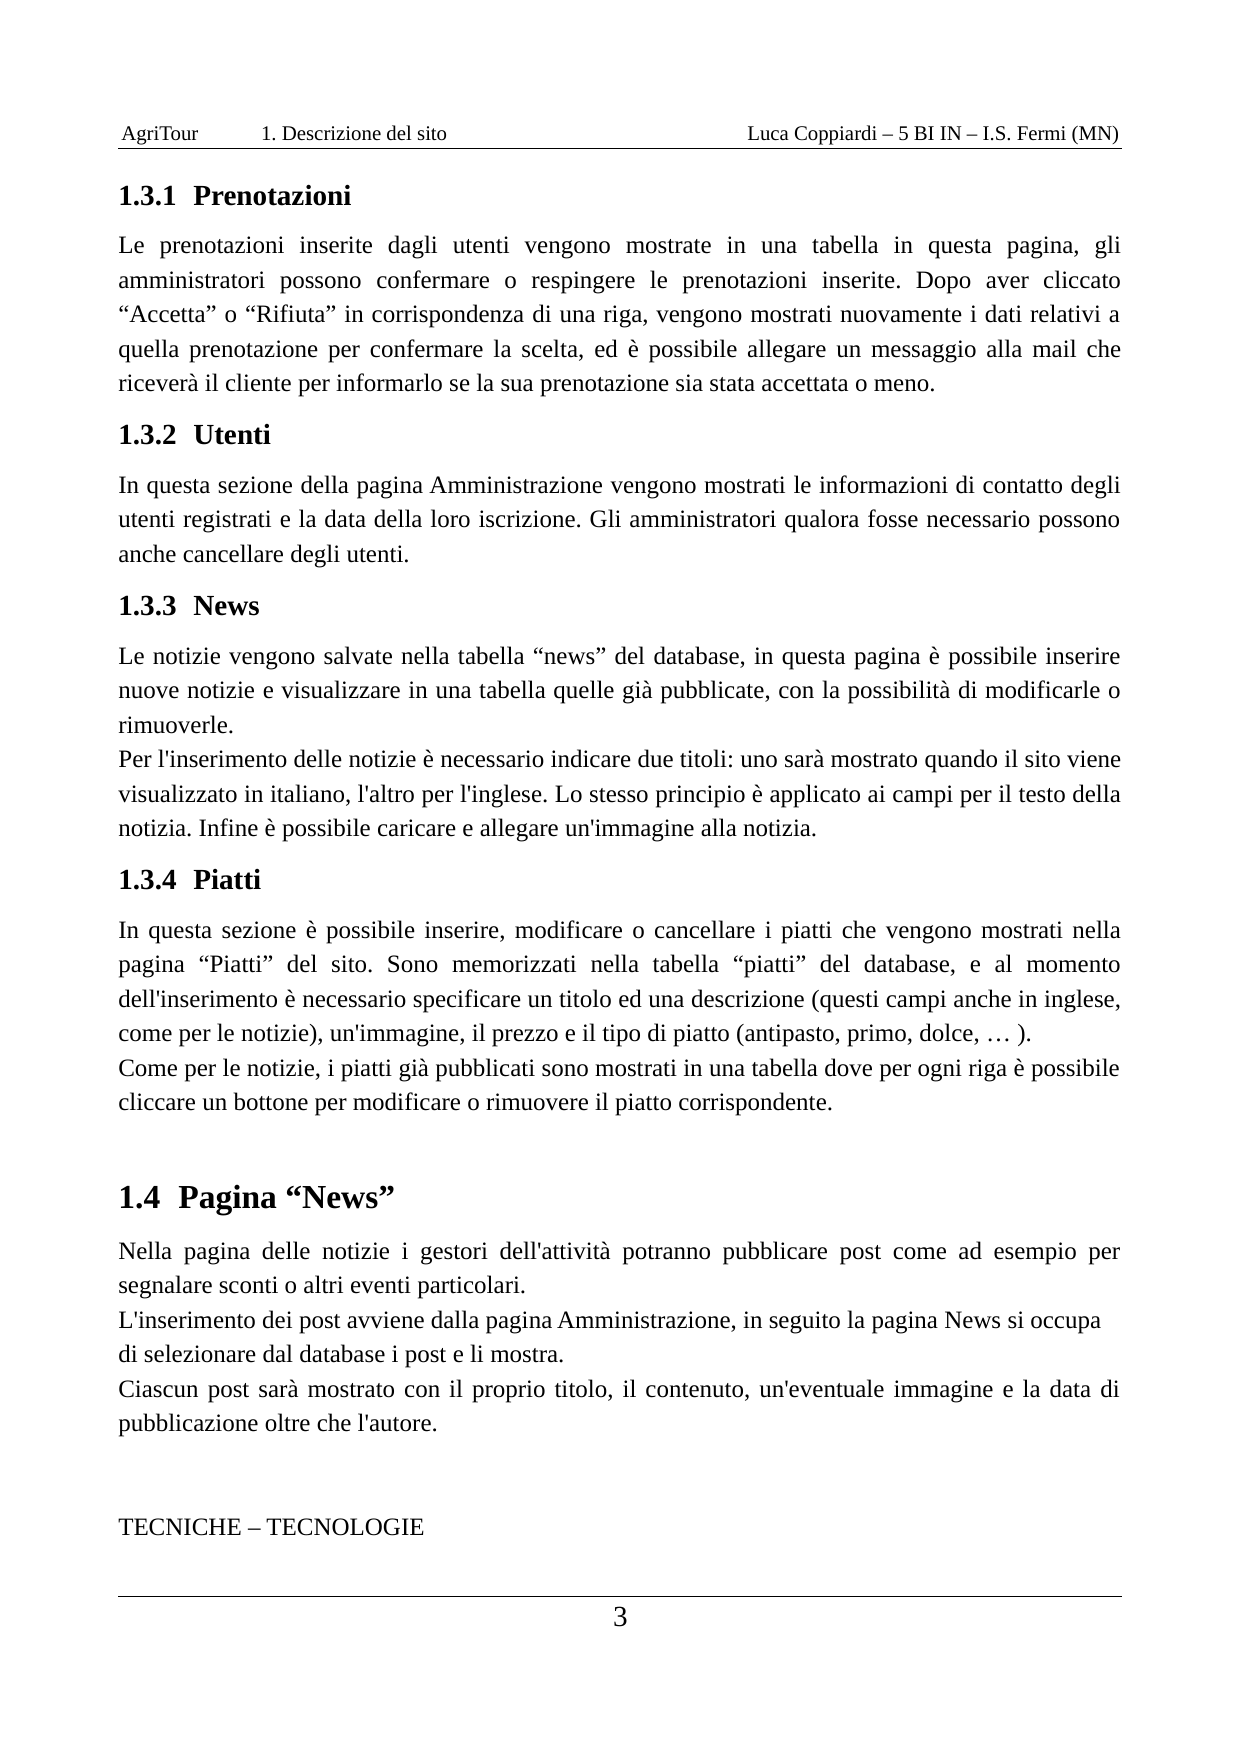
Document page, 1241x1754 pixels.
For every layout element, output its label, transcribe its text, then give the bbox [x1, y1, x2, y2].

text In questa sezione è possibile inserire, modificare o cancellare i piatti che vengono mostrati nella pagina “Piatti” del sito. Sono memorizzati nella tabella “piatti” del database, e al momento dell'inserimento è necessario specificare un titolo ed una descrizione (questi campi anche in inglese, come per le notizie), un'immagine, il prezzo e il tipo di piatto (antipasto, primo, dolce, … ). [118, 915, 1122, 1047]
subtitle Utenti [118, 417, 1122, 451]
text In questa sezione della pagina Amministrazione vengono mostrati le informazioni di contatto degli utenti registrati e la data della loro iscrizione. Gli amministratori qualora fosse necessario possono anche cancellare degli utenti. [118, 470, 1122, 568]
text Per l'inserimento delle notizie è necessario indicare due titoli: uno sarà mostrato quando il sito viene visualizzato in italiano, l'altro per l'inglese. Lo stesso principio è applicato ai campi per il testo della notizia. Infine è possibile caricare e allegare un'immagine alla notizia. [118, 744, 1122, 842]
text Come per le notizie, i piatti già pubblicati sono mostrati in una tabella dove per ogni riga è possibile cliccare un bottone per modificare o rimuovere il piatto corrispondente. [118, 1053, 1122, 1116]
subtitle Prenotazioni [118, 178, 1122, 211]
text Le notizie vengono salvate nella tabella “news” del database, in questa pagina è possibile inserire nuove notizie e visualizzare in una tabella quelle già pubblicate, con la possibilità di modificarle o rimuoverle. [118, 641, 1122, 738]
text Nella pagina delle notizie i gestori dell'attività potranno pubblicare post come ad esempio per segnalare sconti o altri eventi particolari. [118, 1236, 1122, 1299]
subtitle News [118, 588, 1122, 622]
text L'inserimento dei post avviene dalla pagina Amministrazione, in seguito la pagina News si occupa [118, 1305, 1122, 1334]
text di selezionare dal database i post e li mostra. [118, 1339, 1122, 1368]
text Ciascun post sarà mostrato con il proprio titolo, il contenuto, un'eventuale immagine e la data di pubblicazione oltre che l'autore. [118, 1374, 1122, 1437]
subtitle Pagina “News” [118, 1177, 1122, 1216]
text TECNICHE – TECNOLOGIE [118, 1512, 1122, 1541]
subtitle Piatti [118, 862, 1122, 896]
text Le prenotazioni inserite dagli utenti vengono mostrate in una tabella in questa pagina, gli amministratori possono confermare o respingere le prenotazioni inserite. Dopo aver cliccato “Accetta” o “Rifiuta” in corrispondenza di una riga, vengono mostrati nuovamente i dati relativi a quella prenotazione per confermare la scelta, ed è possibile allegare un messaggio alla mail che riceverà il cliente per informarlo se la sua prenotazione sia stata accettata o meno. [118, 230, 1122, 397]
